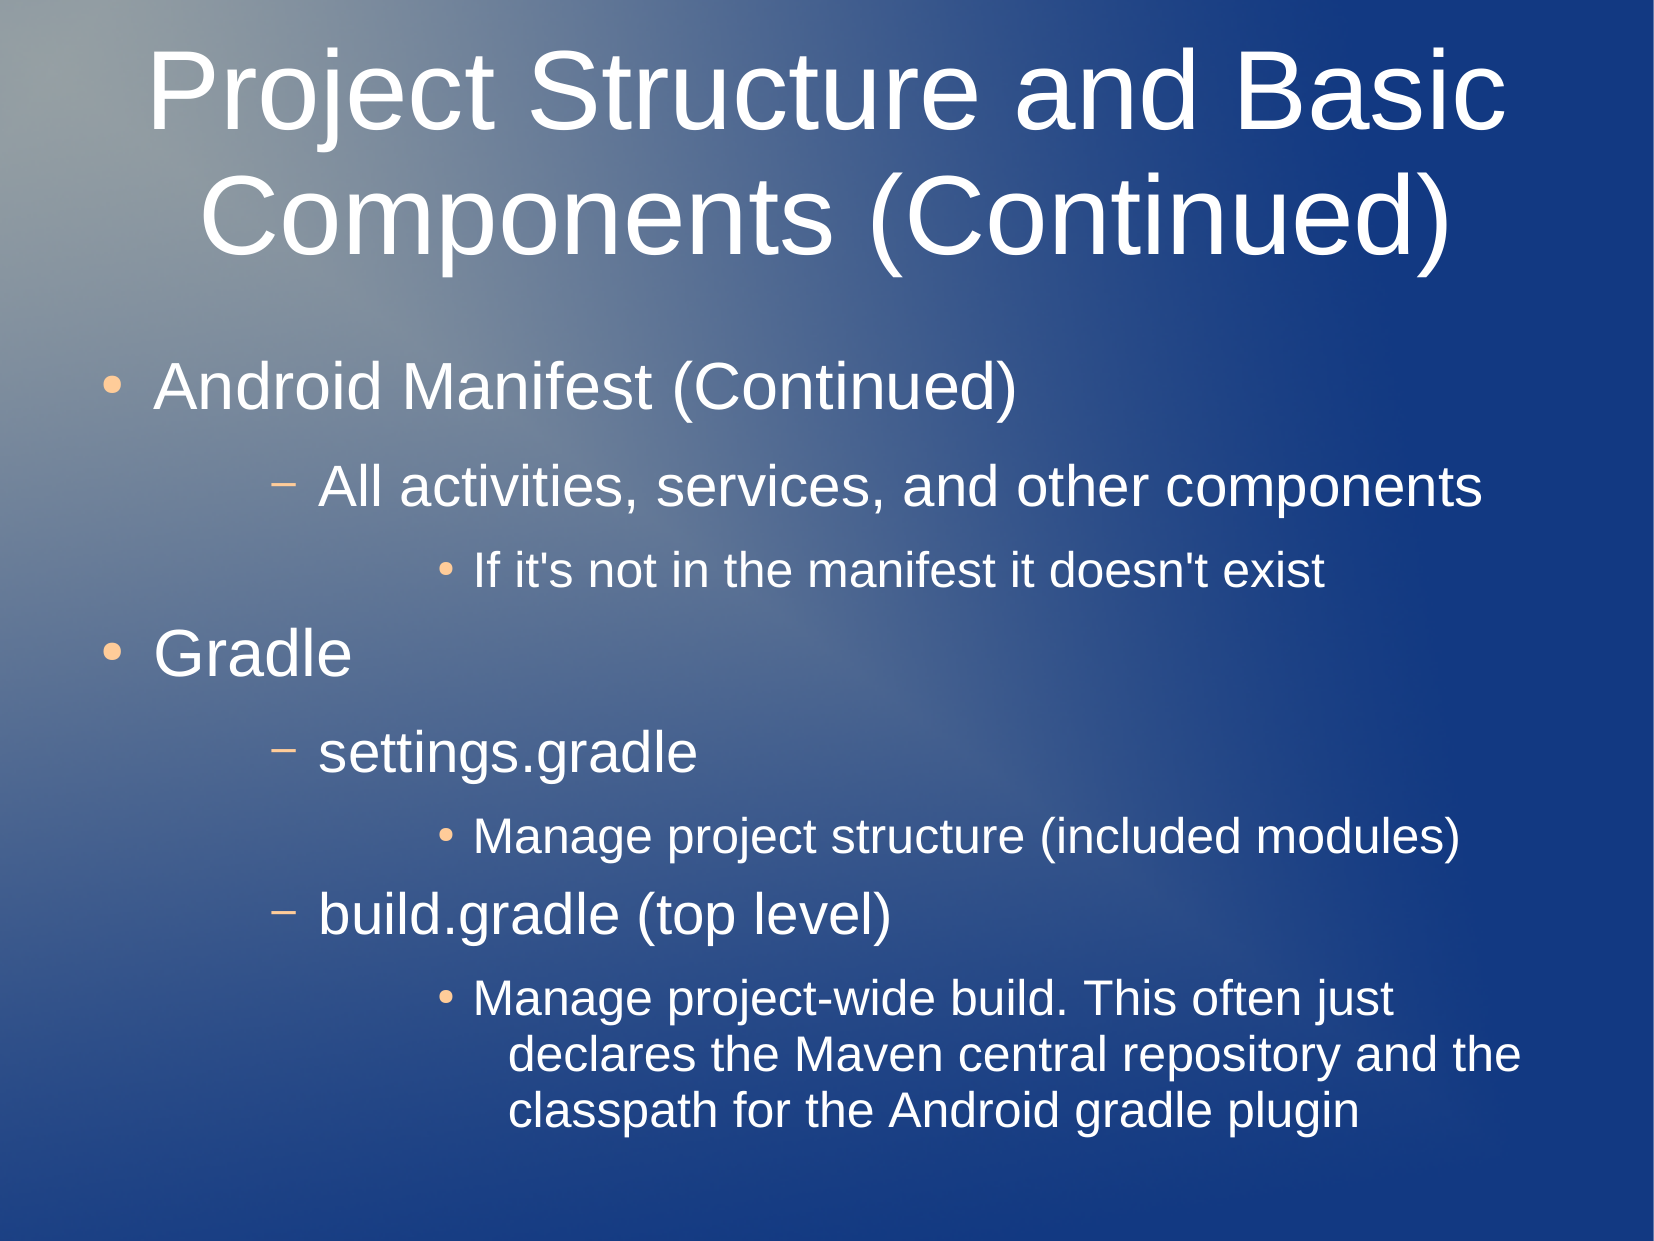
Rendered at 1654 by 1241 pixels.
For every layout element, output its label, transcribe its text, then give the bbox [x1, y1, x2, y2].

list Android Manifest (Continued) All activities, services, and other components If it's not in the manifest it doesn't exist Gradle settings.gradle Manage project structure (included modules) build.gradle (top level) Manage project-wide build. This often just declares the Maven central repository and the classpath for the Android gradle plugin [82, 349, 1571, 1186]
title Project Structure and Basic Components (Continued) [82, 26, 1571, 280]
picture [0, 0, 1654, 1241]
